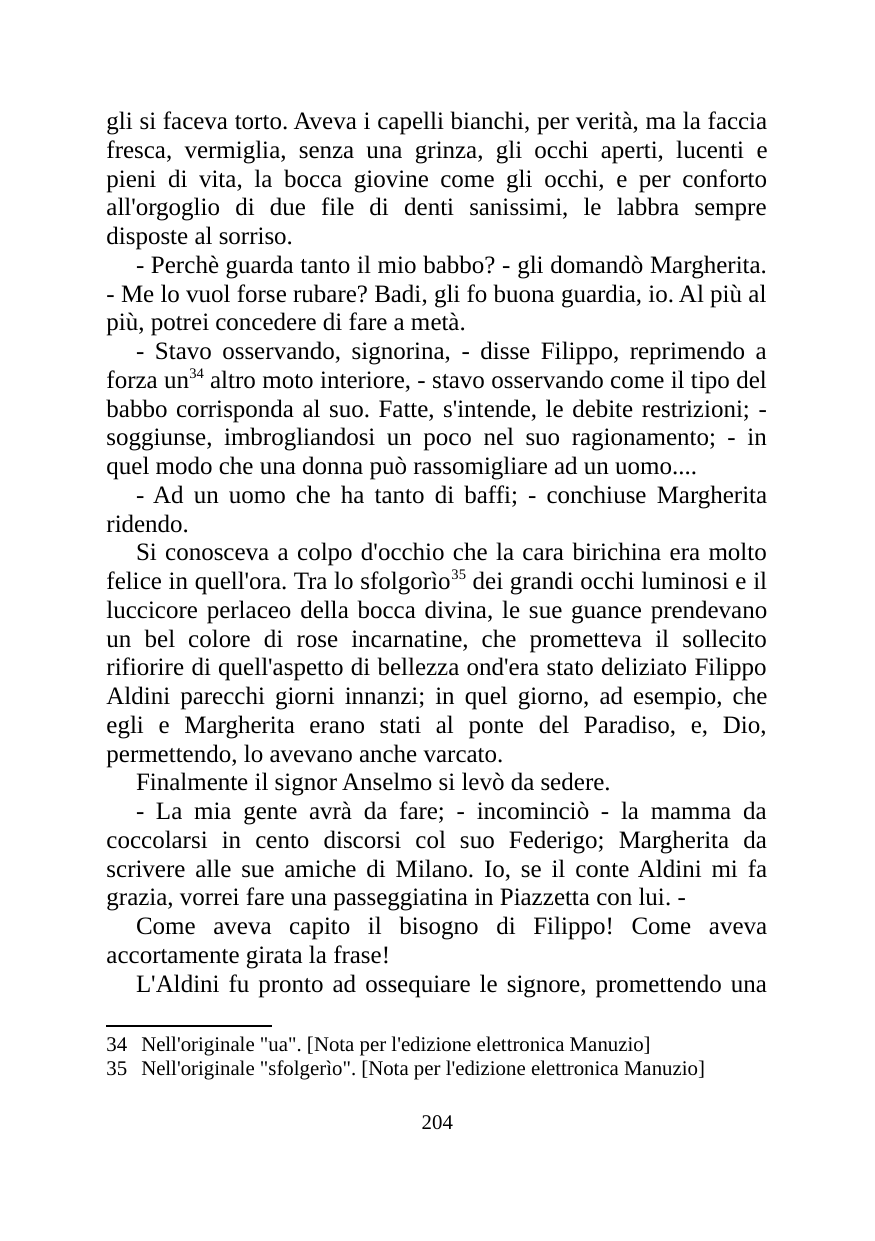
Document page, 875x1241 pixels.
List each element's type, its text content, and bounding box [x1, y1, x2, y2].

text Si conosceva a colpo d'occhio che la cara birichina era molto felice in quell'ora. Tra lo sfolgorìo dei grandi occhi luminosi e il luccicore perlaceo della bocca divina, le sue guance prendevano un bel colore di rose incarnatine, che prometteva il sollecito rifiorire di quell'aspetto di bellezza ond'era stato deliziato Filippo Aldini parecchi giorni innanzi; in quel giorno, ad esempio, che egli e Margherita erano stati al ponte del Paradiso, e, Dio, permettendo, lo avevano anche varcato. [106, 537, 768, 767]
text gli si faceva torto. Aveva i capelli bianchi, per verità, ma la faccia fresca, vermiglia, senza una grinza, gli occhi aperti, lucenti e pieni di vita, la bocca giovine come gli occhi, e per conforto all'orgoglio di due file di denti sanissimi, le labbra sempre disposte al sorriso. [106, 106, 768, 250]
text L'Aldini fu pronto ad ossequiare le signore, promettendo una [106, 969, 768, 997]
text Nell'originale "sfolgerìo". [Nota per l'edizione elettronica Manuzio] [106, 1056, 768, 1080]
text - Stavo osservando, signorina, - disse Filippo, reprimendo a forza un altro moto interiore, - stavo osservando come il tipo del babbo corrisponda al suo. Fatte, s'intende, le debite restrizioni; - soggiunse, imbrogliandosi un poco nel suo ragionamento; - in quel modo che una donna può rassomigliare ad un uomo.... [106, 336, 768, 480]
text - Ad un uomo che ha tanto di baffi; - conchiuse Margherita ridendo. [106, 480, 768, 537]
text Nell'originale "ua". [Nota per l'edizione elettronica Manuzio] [106, 1032, 768, 1056]
text - Perchè guarda tanto il mio babbo? - gli domandò Margherita. - Me lo vuol forse rubare? Badi, gli fo buona guardia, io. Al più al più, potrei concedere di fare a metà. [106, 250, 768, 336]
text Come aveva capito il bisogno di Filippo! Come aveva accortamente girata la frase! [106, 911, 768, 969]
text Finalmente il signor Anselmo si levò da sedere. [106, 767, 768, 796]
text - La mia gente avrà da fare; - incominciò - la mamma da coccolarsi in cento discorsi col suo Federigo; Margherita da scrivere alle sue amiche di Milano. Io, se il conte Aldini mi fa grazia, vorrei fare una passeggiatina in Piazzetta con lui. - [106, 796, 768, 911]
